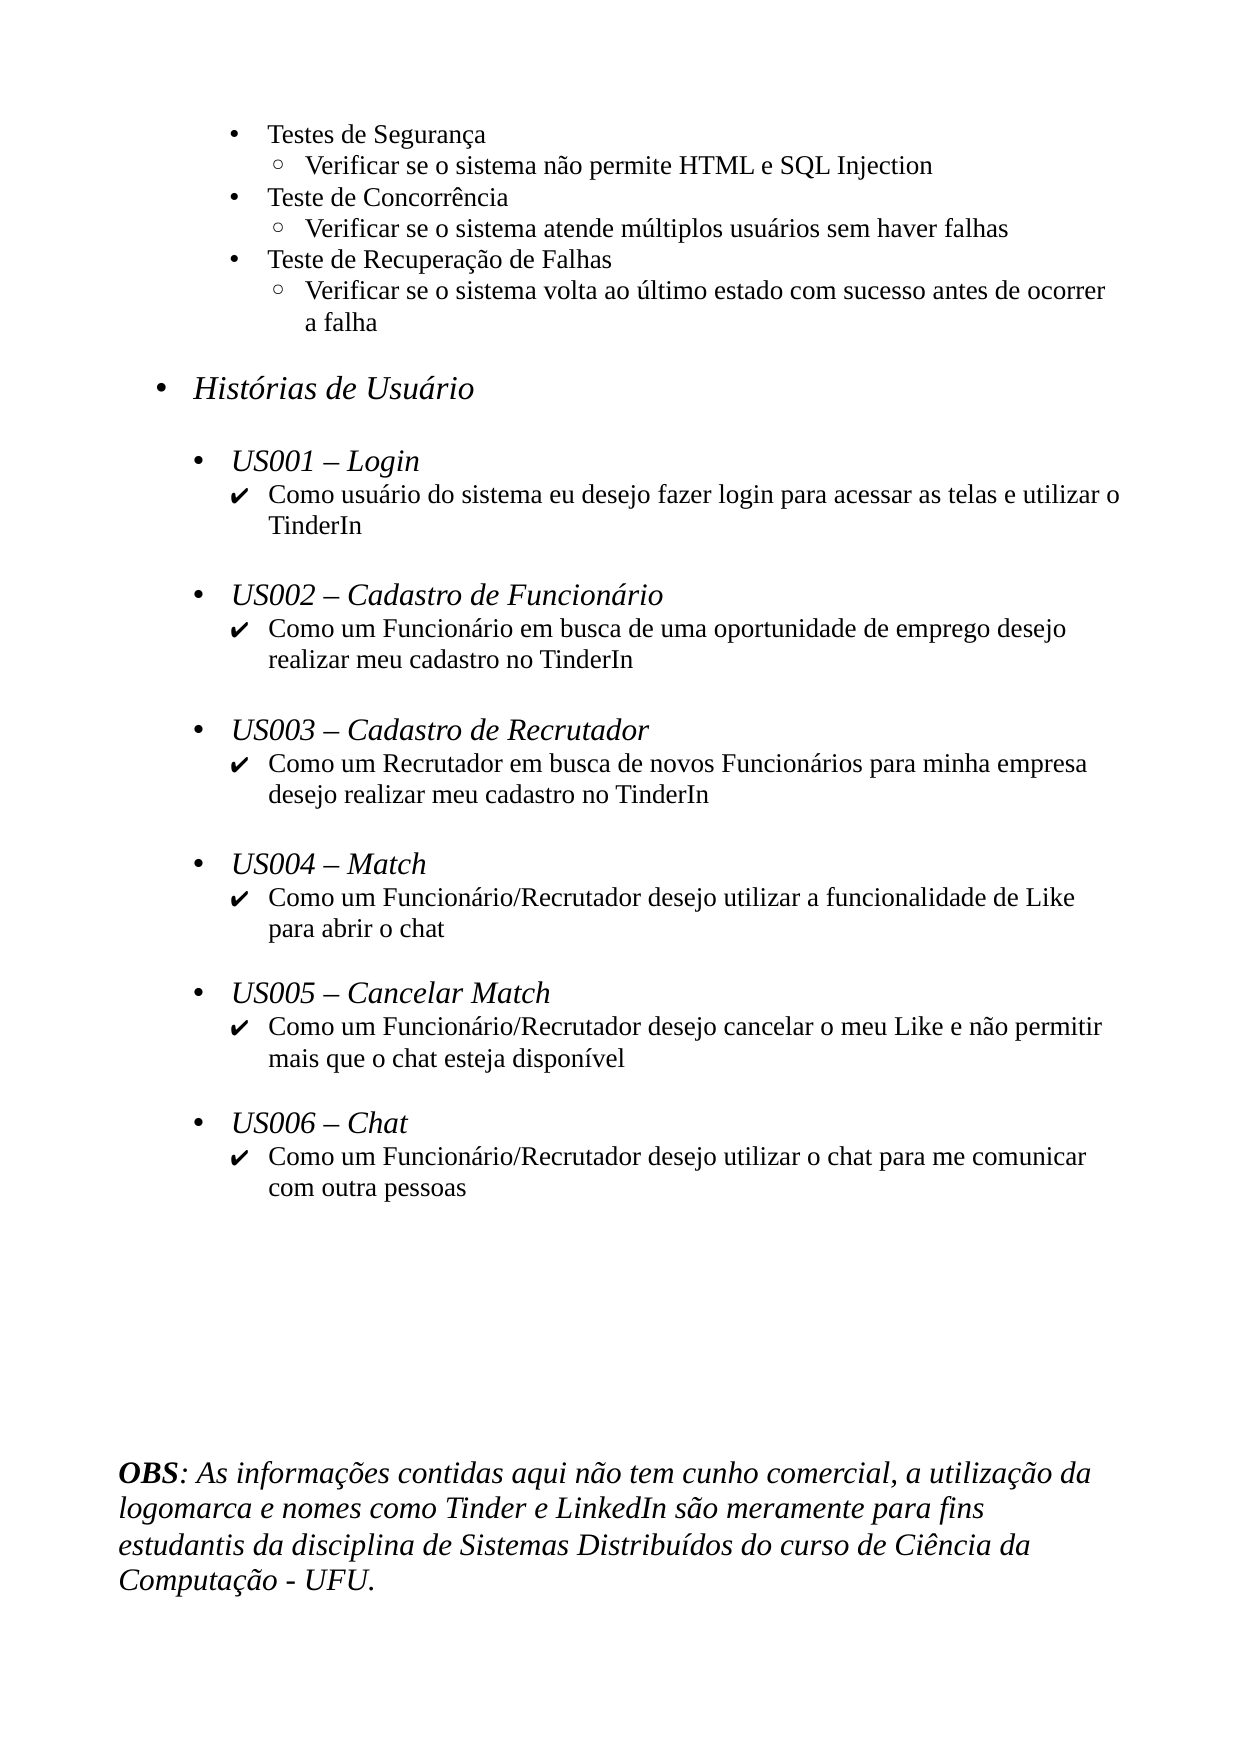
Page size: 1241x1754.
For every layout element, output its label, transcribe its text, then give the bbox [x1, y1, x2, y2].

list Como um Funcionário/Recrutador desejo cancelar o meu Like e não permitir mais que o chat esteja disponível [231, 1010, 1122, 1073]
list US002 – Cadastro de Funcionário [193, 576, 1122, 612]
list Teste de Recuperação de Falhas [229, 243, 1122, 274]
list Como um Funcionário/Recrutador desejo utilizar o chat para me comunicar com outra pessoas [231, 1140, 1122, 1202]
list Histórias de Usuário [156, 368, 1122, 406]
text OBS: As informações contidas aqui não tem cunho comercial, a utilização da logomarca e nomes como Tinder e LinkedIn são meramente para fins estudantis da disciplina de Sistemas Distribuídos do curso de Ciência da Computação - UFU. [118, 1454, 1122, 1598]
list Como um Funcionário em busca de uma oportunidade de emprego desejo realizar meu cadastro no TinderIn [231, 612, 1122, 675]
list US003 – Cadastro de Recrutador [193, 711, 1122, 747]
list Verificar se o sistema volta ao último estado com sucesso antes de ocorrer a falha [267, 274, 1122, 337]
list US001 – Login [193, 442, 1122, 478]
list Como um Funcionário/Recrutador desejo utilizar a funcionalidade de Like para abrir o chat [231, 881, 1122, 943]
list US006 – Chat [193, 1104, 1122, 1140]
list US005 – Cancelar Match [193, 974, 1122, 1010]
list Teste de Concorrência [229, 181, 1122, 212]
list Verificar se o sistema atende múltiplos usuários sem haver falhas [267, 212, 1122, 243]
list Verificar se o sistema não permite HTML e SQL Injection [267, 149, 1122, 181]
list Testes de Segurança [229, 118, 1122, 149]
list Como usuário do sistema eu desejo fazer login para acessar as telas e utilizar o TinderIn [231, 478, 1122, 541]
list Como um Recrutador em busca de novos Funcionários para minha empresa desejo realizar meu cadastro no TinderIn [231, 747, 1122, 809]
list US004 – Match [193, 845, 1122, 881]
